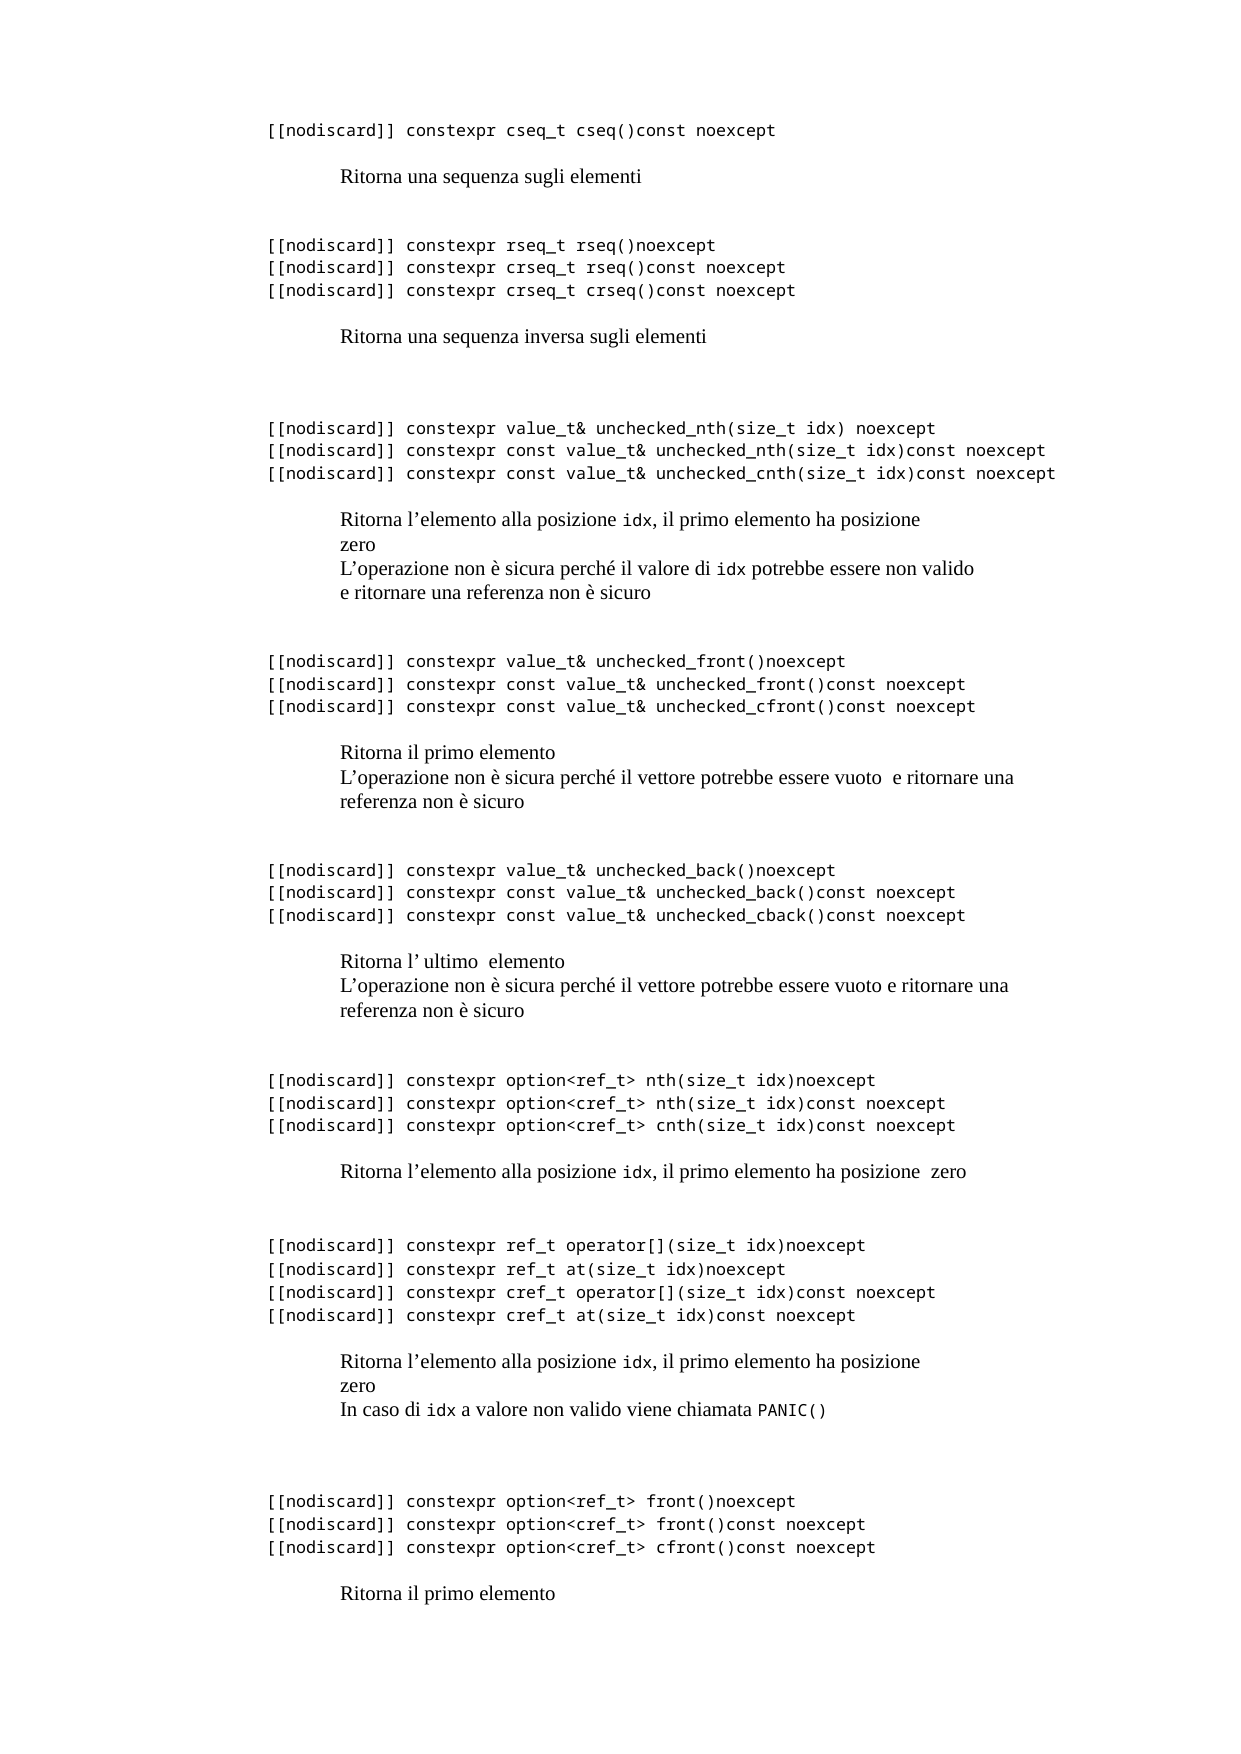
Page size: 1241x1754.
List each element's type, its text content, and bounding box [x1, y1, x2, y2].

text L’operazione non è sicura perché il vettore potrebbe essere vuoto e ritornare una referenza non è sicuro [118, 765, 1122, 813]
text [[nodiscard]] constexpr const value_t& unchecked_cfront()const noexcept [118, 695, 1122, 718]
text [[nodiscard]] constexpr option<cref_t> cnth(size_t idx)const noexcept [118, 1114, 1122, 1137]
text [[nodiscard]] constexpr cref_t operator[](size_t idx)const noexcept [118, 1281, 1122, 1303]
text Ritorna una sequenza sugli elementi [118, 163, 1122, 188]
text In caso di idx a valore non valido viene chiamata PANIC() [118, 1397, 1122, 1422]
text e ritornare una referenza non è sicuro [118, 580, 1122, 604]
text [[nodiscard]] constexpr const value_t& unchecked_back()const noexcept [118, 881, 1122, 904]
text Ritorna il primo elemento [118, 1581, 1122, 1605]
text Ritorna l’elemento alla posizione idx, il primo elemento ha posizione zero [118, 1349, 1122, 1397]
text [[nodiscard]] constexpr option<cref_t> cfront()const noexcept [118, 1535, 1122, 1558]
text Ritorna l’elemento alla posizione idx, il primo elemento ha posizione zero [118, 1159, 1122, 1184]
text [[nodiscard]] constexpr rseq_t rseq()noexcept [118, 233, 1122, 256]
text L’operazione non è sicura perché il vettore potrebbe essere vuoto e ritornare una referenza non è sicuro [118, 973, 1122, 1022]
text [[nodiscard]] constexpr const value_t& unchecked_cback()const noexcept [118, 904, 1122, 926]
text [[nodiscard]] constexpr ref_t at(size_t idx)noexcept [118, 1256, 1122, 1281]
text [[nodiscard]] constexpr crseq_t rseq()const noexcept [118, 256, 1122, 279]
text [[nodiscard]] constexpr option<cref_t> front()const noexcept [118, 1512, 1122, 1535]
text [[nodiscard]] constexpr ref_t operator[](size_t idx)noexcept [118, 1232, 1122, 1256]
text Ritorna una sequenza inversa sugli elementi [118, 324, 1122, 348]
text [[nodiscard]] constexpr value_t& unchecked_back()noexcept [118, 858, 1122, 881]
text Ritorna l’ ultimo elemento [118, 949, 1122, 973]
text Ritorna il primo elemento [118, 740, 1122, 765]
text Ritorna l’elemento alla posizione idx, il primo elemento ha posizione zero [118, 507, 1122, 556]
text [[nodiscard]] constexpr value_t& unchecked_nth(size_t idx) noexcept [118, 416, 1122, 439]
text [[nodiscard]] constexpr cseq_t cseq()const noexcept [118, 118, 1122, 141]
text [[nodiscard]] constexpr value_t& unchecked_front()noexcept [118, 649, 1122, 672]
text [[nodiscard]] constexpr const value_t& unchecked_cnth(size_t idx)const noexcept [118, 462, 1122, 484]
text [[nodiscard]] constexpr cref_t at(size_t idx)const noexcept [118, 1303, 1122, 1326]
text [[nodiscard]] constexpr const value_t& unchecked_front()const noexcept [118, 672, 1122, 695]
text [[nodiscard]] constexpr crseq_t crseq()const noexcept [118, 279, 1122, 301]
text [[nodiscard]] constexpr option<ref_t> front()noexcept [118, 1490, 1122, 1512]
text [[nodiscard]] constexpr const value_t& unchecked_nth(size_t idx)const noexcept [118, 439, 1122, 462]
text L’operazione non è sicura perché il valore di idx potrebbe essere non valido [118, 556, 1122, 580]
text [[nodiscard]] constexpr option<ref_t> nth(size_t idx)noexcept [[nodiscard]] constexpr option<cref_t> nth(size_t idx)const noexcept [118, 1067, 1122, 1114]
